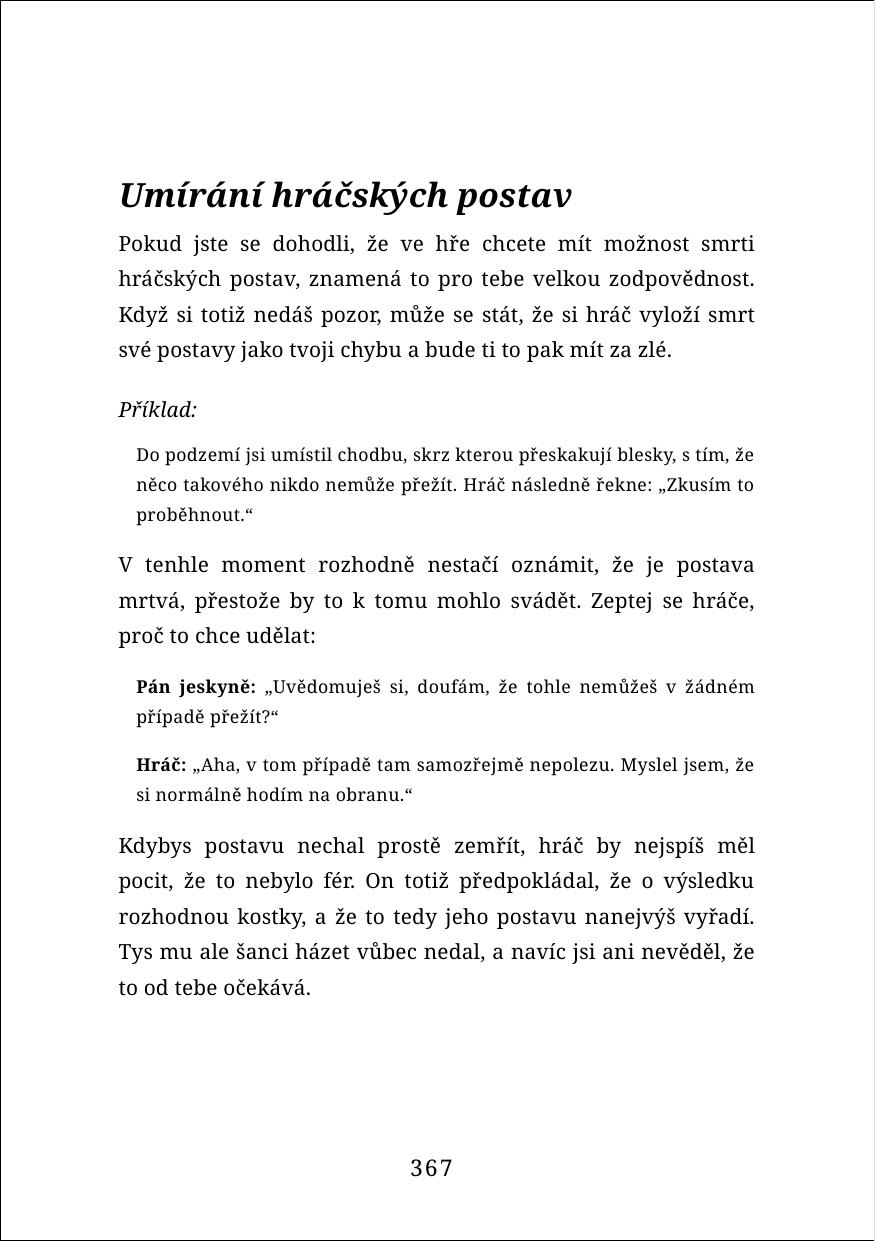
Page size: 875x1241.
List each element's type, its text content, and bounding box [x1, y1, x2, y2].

text V tenhle moment rozhodně nestačí oznámit, že je postava mrtvá, přestože by to k tomu mohlo svádět. Zeptej se hráče, proč to chce udělat: [118, 550, 756, 650]
text Příklad: [118, 395, 756, 423]
text Pokud jste se dohodli, že ve hře chcete mít možnost smrti hráčských postav, znamená to pro tebe velkou zodpovědnost. Když si totiž nedáš pozor, může se stát, že si hráč vyloží smrt své postavy jako tvoji chybu a bude ti to pak mít za zlé. [118, 229, 756, 364]
text Do podzemí jsi umístil chodbu, skrz kterou přeskakují blesky, s tím, že něco takového nikdo nemůže přežít. Hráč následně řekne: „Zkusím to proběhnout.“ [136, 442, 756, 527]
text Kdybys postavu nechal prostě zemřít, hráč by nejspíš měl pocit, že to nebylo fér. On totiž předpokládal, že o výsledku rozhodnou kostky, a že to tedy jeho postavu nanejvýš vyřadí. Tys mu ale šanci házet vůbec nedal, a navíc jsi ani nevěděl, že to od tebe očekává. [118, 831, 756, 1001]
subtitle Umírání hráčských postav [118, 172, 756, 217]
text Pán jeskyně: „Uvědomuješ si, doufám, že tohle nemůžeš v žádném případě přežít?“ [136, 674, 756, 729]
text Hráč: „Aha, v tom případě tam samozřejmě nepolezu. Myslel jsem, že si normálně hodím na obranu.“ [136, 753, 756, 807]
